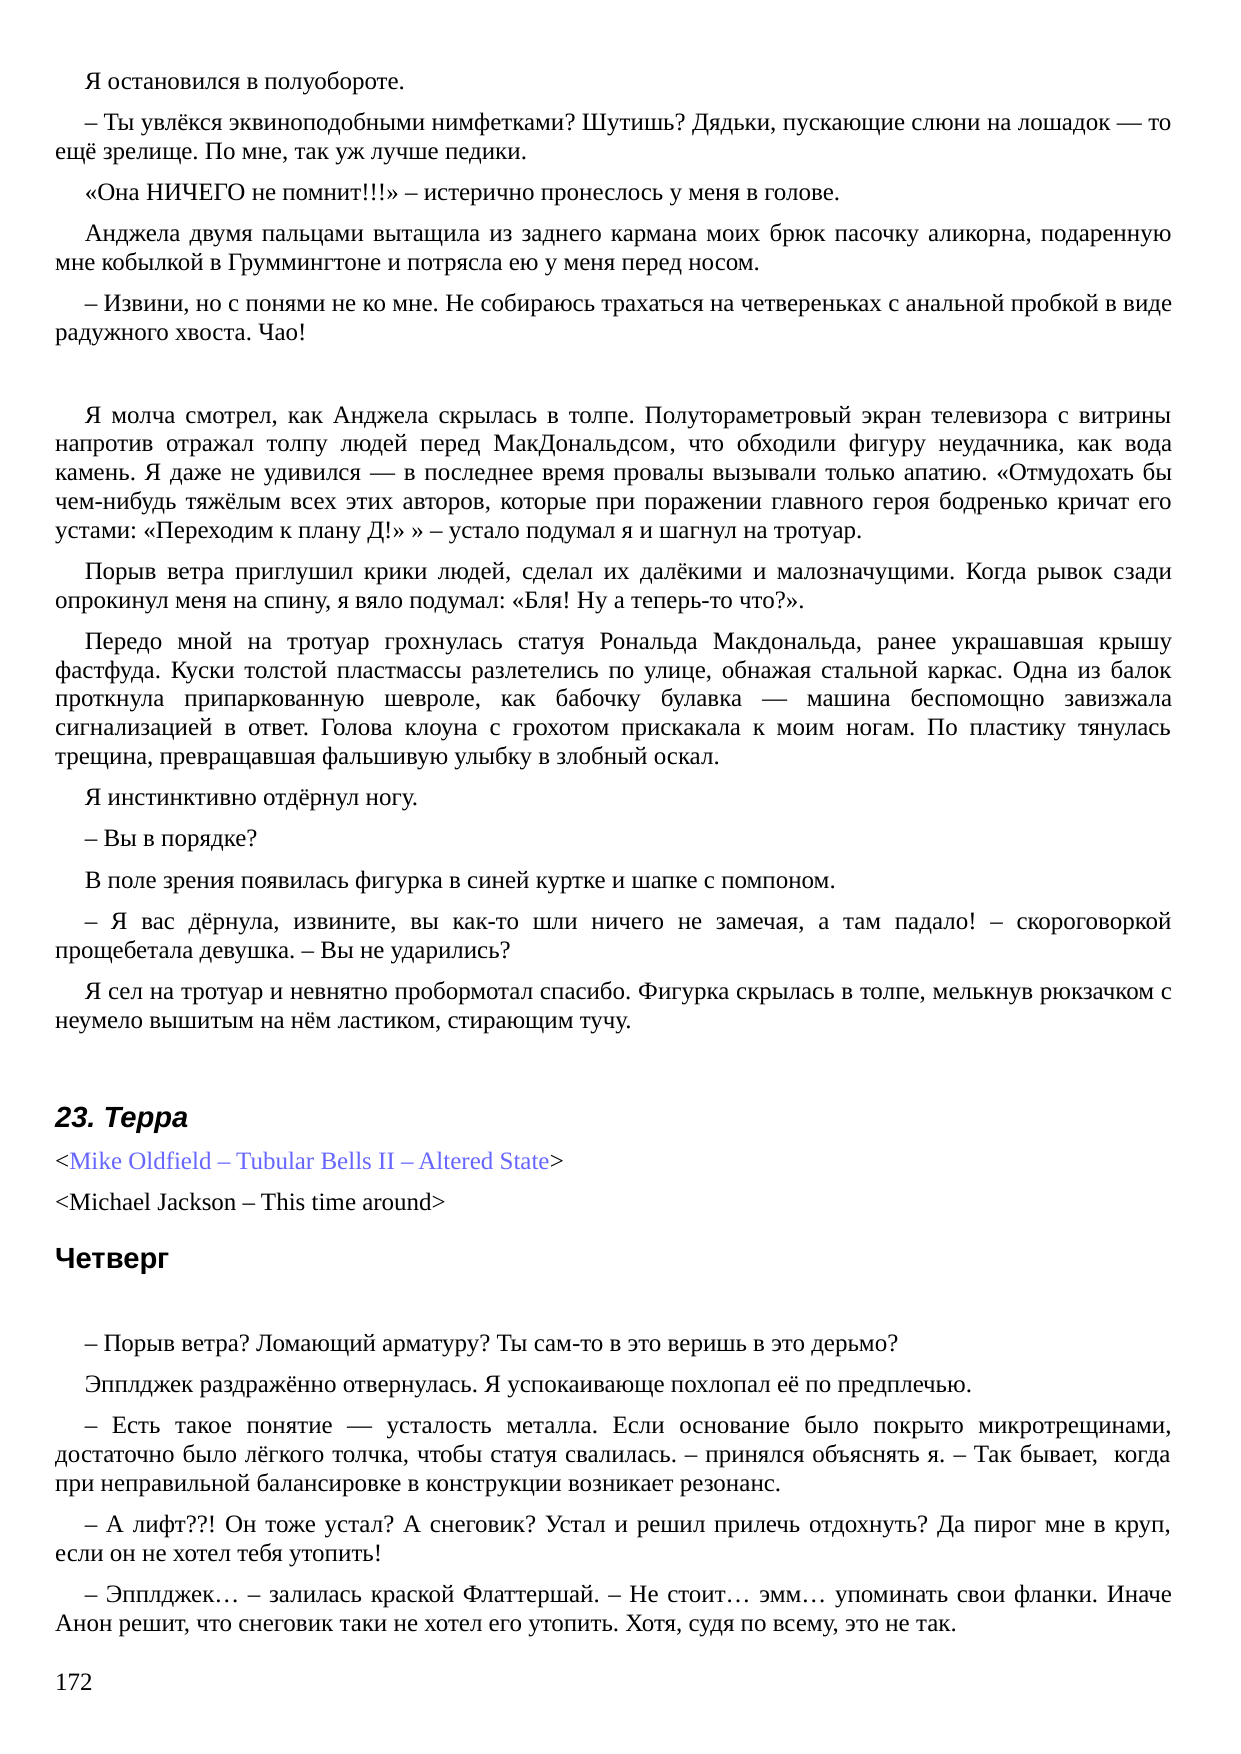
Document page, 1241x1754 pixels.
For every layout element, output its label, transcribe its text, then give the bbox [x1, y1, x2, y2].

text – Порыв ветра? Ломающий арматуру? Ты сам-то в это веришь в это дерьмо? [55, 1328, 1173, 1357]
text Порыв ветра приглушил крики людей, сделал их далёкими и малозначущими. Когда рывок сзади опрокинул меня на спину, я вяло подумал: «Бля! Ну а теперь-то что?». [55, 556, 1173, 613]
text Я остановился в полуобороте. [55, 66, 1173, 95]
text Я сел на тротуар и невнятно пробормотал спасибо. Фигурка скрылась в толпе, мелькнув рюкзачком с неумело вышитым на нём ластиком, стирающим тучу. [55, 976, 1173, 1033]
text – А лифт??! Он тоже устал? А снеговик? Устал и решил прилечь отдохнуть? Да пирог мне в круп, если он не хотел тебя утопить! [55, 1509, 1173, 1567]
text Передо мной на тротуар грохнулась статуя Рональда Макдональда, ранее украшавшая крышу фастфуда. Куски толстой пластмассы разлетелись по улице, обнажая стальной каркас. Одна из балок проткнула припаркованную шевроле, как бабочку булавка — машина беспомощно завизжала сигнализацией в ответ. Голова клоуна с грохотом прискакала к моим ногам. По пластику тянулась трещина, превращавшая фальшивую улыбку в злобный оскал. [55, 626, 1173, 770]
text Анджела двумя пальцами вытащила из заднего кармана моих брюк пасочку аликорна, подаренную мне кобылкой в Груммингтоне и потрясла ею у меня перед носом. [55, 218, 1173, 276]
text – Вы в порядке? [55, 823, 1173, 852]
text – Эпплджек… – залилась краской Флаттершай. – Не стоит… эмм… упоминать свои фланки. Иначе Анон решит, что снеговик таки не хотел его утопить. Хотя, судя по всему, это не так. [55, 1579, 1173, 1637]
subtitle Четверг [55, 1241, 1173, 1274]
text Я инстинктивно отдёрнул ногу. [55, 782, 1173, 811]
text «Она НИЧЕГО не помнит!!!» – истерично пронеслось у меня в голове. [55, 177, 1173, 206]
text <Michael Jackson – This time around> [55, 1187, 1173, 1216]
text – Я вас дёрнула, извините, вы как-то шли ничего не замечая, а там падало! – скороговоркой прощебетала девушка. – Вы не ударились? [55, 906, 1173, 963]
subtitle 23. Терра [55, 1100, 1173, 1133]
text Я молча смотрел, как Анджела скрылась в толпе. Полутораметровый экран телевизора с витрины напротив отражал толпу людей перед МакДональдсом, что обходили фигуру неудачника, как вода камень. Я даже не удивился — в последнее время провалы вызывали только апатию. «Отмудохать бы чем-нибудь тяжёлым всех этих авторов, которые при поражении главного героя бодренько кричат его устами: «Переходим к плану Д!» » – устало подумал я и шагнул на тротуар. [55, 400, 1173, 543]
text – Извини, но с понями не ко мне. Не собираюсь трахаться на четвереньках с анальной пробкой в виде радужного хвоста. Чао! [55, 288, 1173, 346]
text <Mike Oldfield – Tubular Bells II – Altered State> [55, 1146, 1173, 1174]
text – Ты увлёкся эквиноподобными нимфетками? Шутишь? Дядьки, пускающие слюни на лошадок — то ещё зрелище. По мне, так уж лучше педики. [55, 107, 1173, 165]
text В поле зрения появилась фигурка в синей куртке и шапке с помпоном. [55, 865, 1173, 893]
text – Есть такое понятие — усталость металла. Если основание было покрыто микротрещинами, достаточно было лёгкого толчка, чтобы статуя свалилась. – принялся объяснять я. – Так бывает, когда при неправильной балансировке в конструкции возникает резонанс. [55, 1411, 1173, 1497]
text Эпплджек раздражённо отвернулась. Я успокаивающе похлопал её по предплечью. [55, 1369, 1173, 1398]
